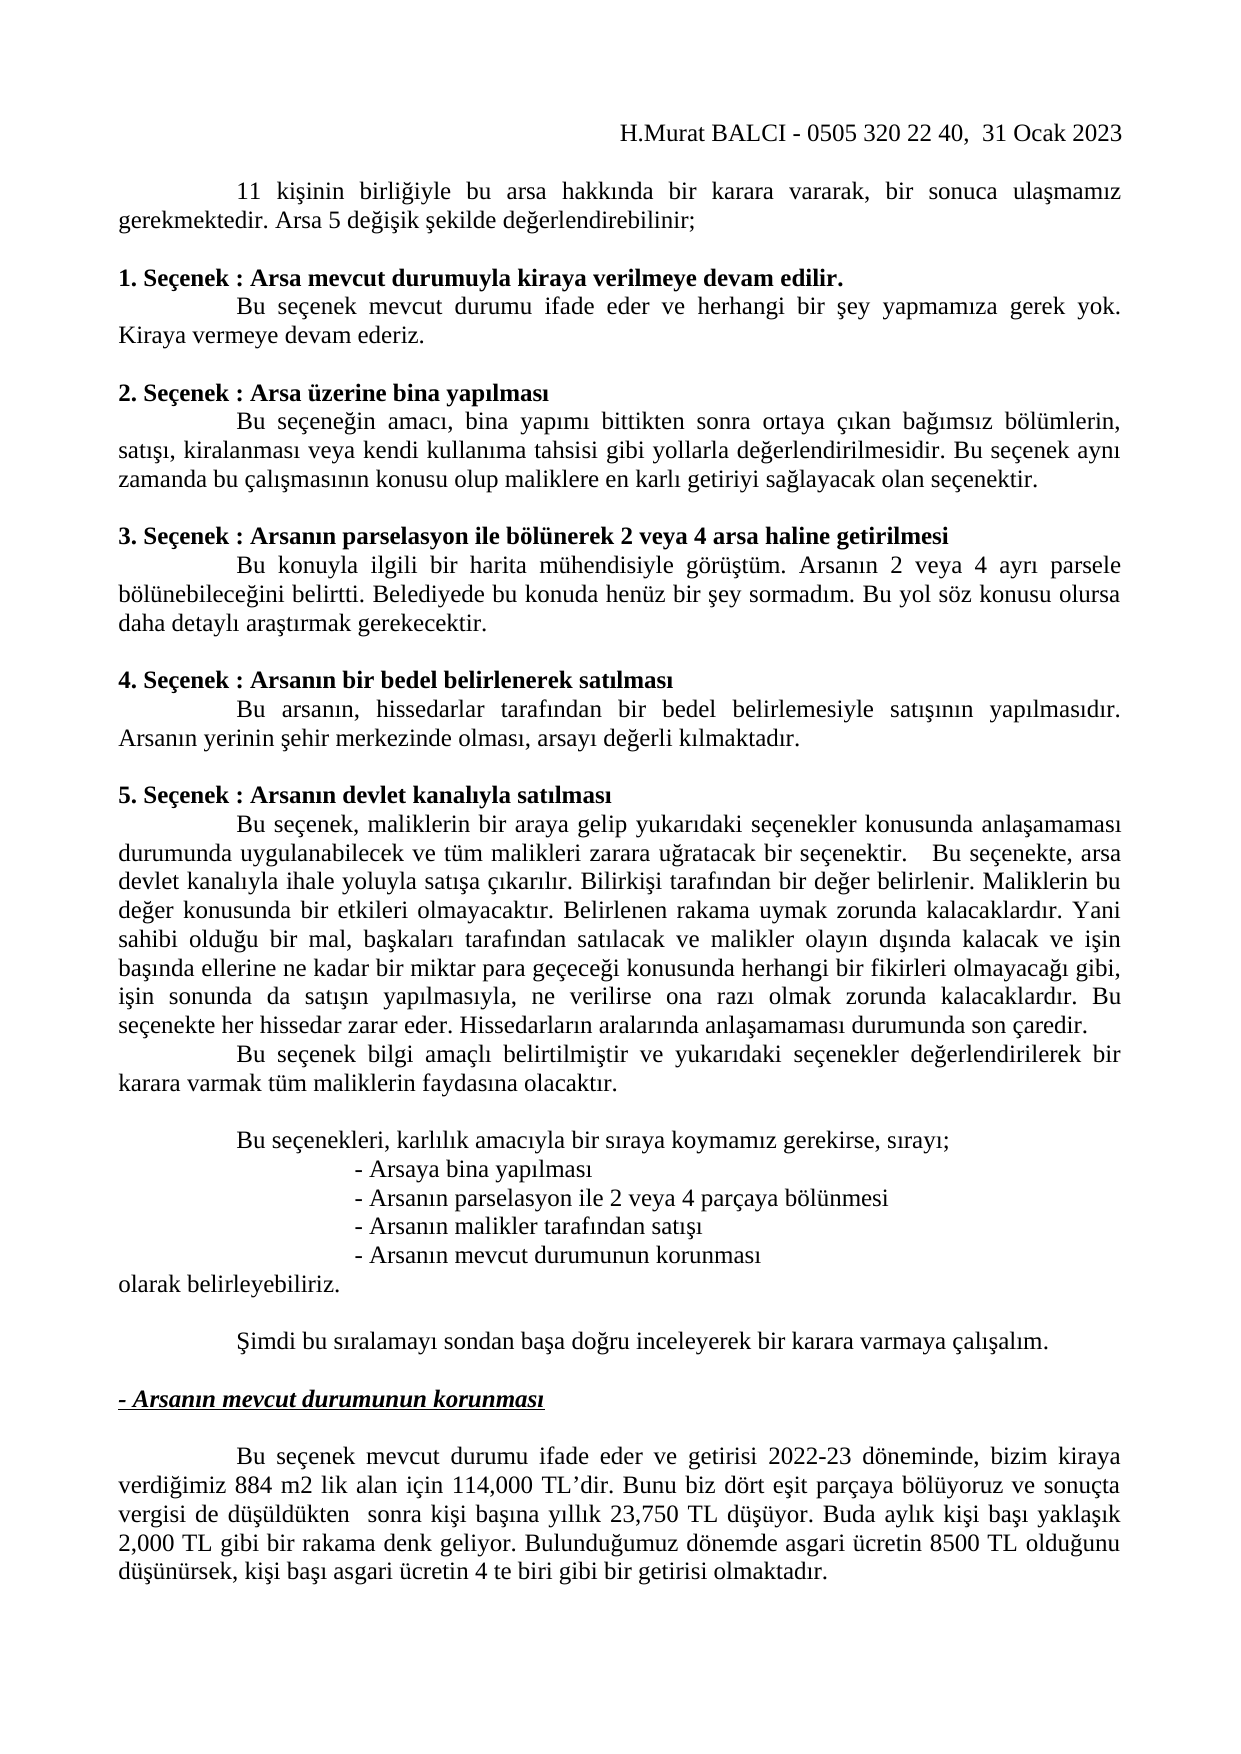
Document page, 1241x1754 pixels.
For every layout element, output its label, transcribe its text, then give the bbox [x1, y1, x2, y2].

text - Arsanın malikler tarafından satışı [118, 1211, 1122, 1240]
text - Arsaya bina yapılması [118, 1154, 1122, 1183]
text - Arsanın mevcut durumunun korunması [118, 1240, 1122, 1269]
text olarak belirleyebiliriz. [118, 1269, 1122, 1298]
text Bu konuyla ilgili bir harita mühendisiyle görüştüm. Arsanın 2 veya 4 ayrı parsele bölünebileceğini belirtti. Belediyede bu konuda henüz bir şey sormadım. Bu yol söz konusu olursa daha detaylı araştırmak gerekecektir. [118, 550, 1122, 636]
text 5. Seçenek : Arsanın devlet kanalıyla satılması [118, 780, 1122, 809]
text 3. Seçenek : Arsanın parselasyon ile bölünerek 2 veya 4 arsa haline getirilmesi [118, 521, 1122, 550]
text - Arsanın mevcut durumunun korunması [118, 1384, 1122, 1413]
text Şimdi bu sıralamayı sondan başa doğru inceleyerek bir karara varmaya çalışalım. [118, 1326, 1122, 1355]
text 4. Seçenek : Arsanın bir bedel belirlenerek satılması [118, 665, 1122, 694]
text Bu seçeneğin amacı, bina yapımı bittikten sonra ortaya çıkan bağımsız bölümlerin, satışı, kiralanması veya kendi kullanıma tahsisi gibi yollarla değerlendirilmesidir. Bu seçenek aynı zamanda bu çalışmasının konusu olup maliklere en karlı getiriyi sağlayacak olan seçenektir. [118, 406, 1122, 493]
text Bu seçenek mevcut durumu ifade eder ve getirisi 2022-23 döneminde, bizim kiraya verdiğimiz 884 m2 lik alan için 114,000 TL’dir. Bunu biz dört eşit parçaya bölüyoruz ve sonuçta vergisi de düşüldükten sonra kişi başına yıllık 23,750 TL düşüyor. Buda aylık kişi başı yaklaşık 2,000 TL gibi bir rakama denk geliyor. Bulunduğumuz dönemde asgari ücretin 8500 TL olduğunu düşünürsek, kişi başı asgari ücretin 4 te biri gibi bir getirisi olmaktadır. [118, 1441, 1122, 1585]
text Bu seçenekleri, karlılık amacıyla bir sıraya koymamız gerekirse, sırayı; [118, 1125, 1122, 1154]
text 1. Seçenek : Arsa mevcut durumuyla kiraya verilmeye devam edilir. [118, 263, 1122, 291]
text Bu seçenek mevcut durumu ifade eder ve herhangi bir şey yapmamıza gerek yok. Kiraya vermeye devam ederiz. [118, 291, 1122, 349]
text - Arsanın parselasyon ile 2 veya 4 parçaya bölünmesi [118, 1183, 1122, 1211]
text Bu seçenek bilgi amaçlı belirtilmiştir ve yukarıdaki seçenekler değerlendirilerek bir karara varmak tüm maliklerin faydasına olacaktır. [118, 1039, 1122, 1096]
text 11 kişinin birliğiyle bu arsa hakkında bir karara vararak, bir sonuca ulaşmamız gerekmektedir. Arsa 5 değişik şekilde değerlendirebilinir; [118, 176, 1122, 234]
text 2. Seçenek : Arsa üzerine bina yapılması [118, 378, 1122, 406]
text Bu arsanın, hissedarlar tarafından bir bedel belirlemesiyle satışının yapılmasıdır. Arsanın yerinin şehir merkezinde olması, arsayı değerli kılmaktadır. [118, 694, 1122, 751]
text Bu seçenek, maliklerin bir araya gelip yukarıdaki seçenekler konusunda anlaşamaması durumunda uygulanabilecek ve tüm malikleri zarara uğratacak bir seçenektir. Bu seçenekte, arsa devlet kanalıyla ihale yoluyla satışa çıkarılır. Bilirkişi tarafından bir değer belirlenir. Maliklerin bu değer konusunda bir etkileri olmayacaktır. Belirlenen rakama uymak zorunda kalacaklardır. Yani sahibi olduğu bir mal, başkaları tarafından satılacak ve malikler olayın dışında kalacak ve işin başında ellerine ne kadar bir miktar para geçeceği konusunda herhangi bir fikirleri olmayacağı gibi, işin sonunda da satışın yapılmasıyla, ne verilirse ona razı olmak zorunda kalacaklardır. Bu seçenekte her hissedar zarar eder. Hissedarların aralarında anlaşamaması durumunda son çaredir. [118, 809, 1122, 1039]
